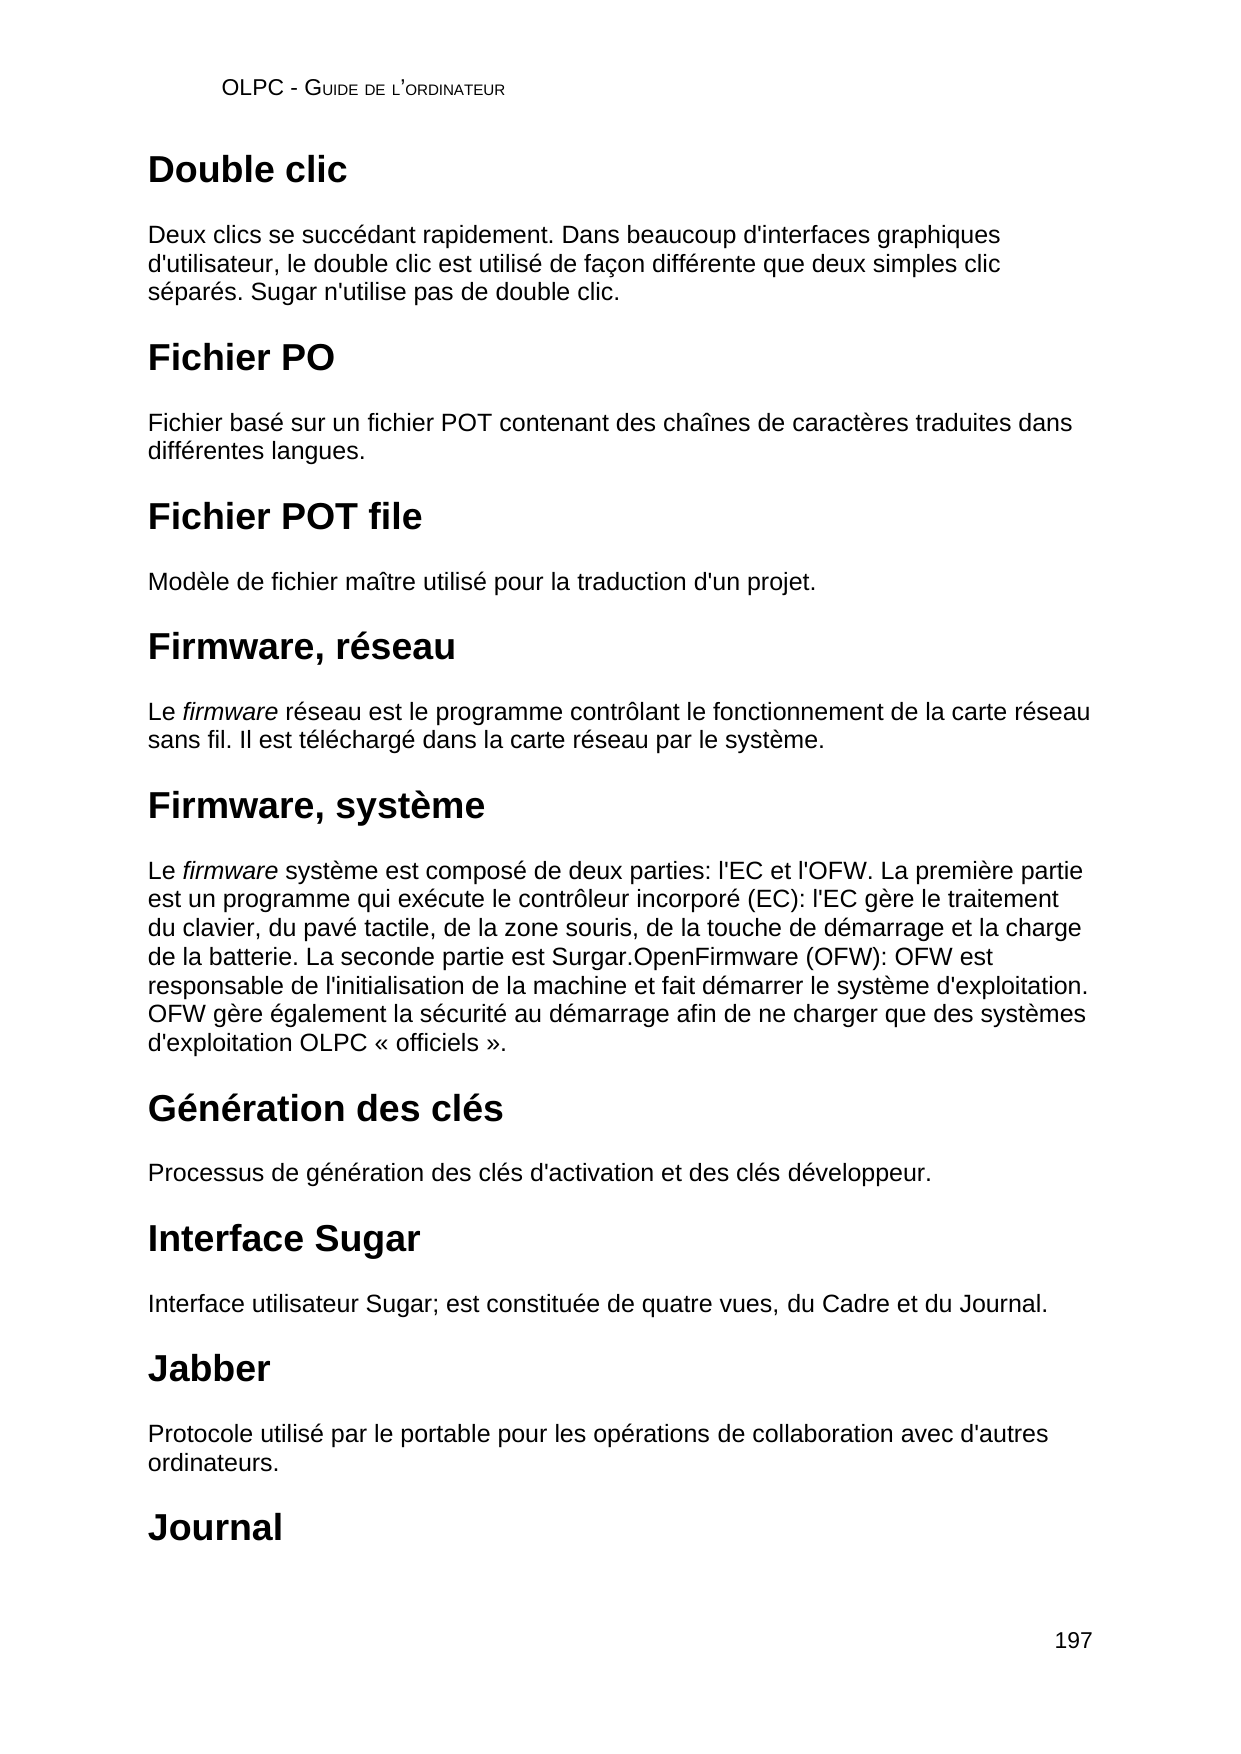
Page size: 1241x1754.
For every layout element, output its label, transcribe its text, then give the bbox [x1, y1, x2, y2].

text Fichier basé sur un fichier POT contenant des chaînes de caractères traduites dans différentes langues. [148, 408, 1092, 465]
text Protocole utilisé par le portable pour les opérations de collaboration avec d'autres ordinateurs. [148, 1419, 1092, 1476]
text Processus de génération des clés d'activation et des clés développeur. [148, 1158, 1092, 1187]
text Deux clics se succédant rapidement. Dans beaucoup d'interfaces graphiques d'utilisateur, le double clic est utilisé de façon différente que deux simples clic séparés. Sugar n'utilise pas de double clic. [148, 220, 1092, 306]
text Interface utilisateur Sugar; est constituée de quatre vues, du Cadre et du Journal. [148, 1289, 1092, 1317]
text Jabber [148, 1347, 1092, 1390]
text Fichier PO [148, 335, 1092, 378]
text Double clic [148, 148, 1092, 191]
text Interface Sugar [148, 1216, 1092, 1259]
text Firmware, réseau [148, 624, 1092, 668]
text Journal [148, 1506, 1092, 1549]
text Le firmware système est composé de deux parties: l'EC et l'OFW. La première partie est un programme qui exécute le contrôleur incorporé (EC): l'EC gère le traitement du clavier, du pavé tactile, de la zone souris, de la touche de démarrage et la charge de la batterie. La seconde partie est Surgar.OpenFirmware (OFW): OFW est responsable de l'initialisation de la machine et fait démarrer le système d'exploitation. OFW gère également la sécurité au démarrage afin de ne charger que des systèmes d'exploitation OLPC « officiels ». [148, 856, 1092, 1057]
text Fichier POT file [148, 494, 1092, 537]
text Firmware, système [148, 783, 1092, 827]
text Modèle de fichier maître utilisé pour la traduction d'un projet. [148, 567, 1092, 595]
text Le firmware réseau est le programme contrôlant le fonctionnement de la carte réseau sans fil. Il est téléchargé dans la carte réseau par le système. [148, 697, 1092, 754]
text Génération des clés [148, 1086, 1092, 1129]
